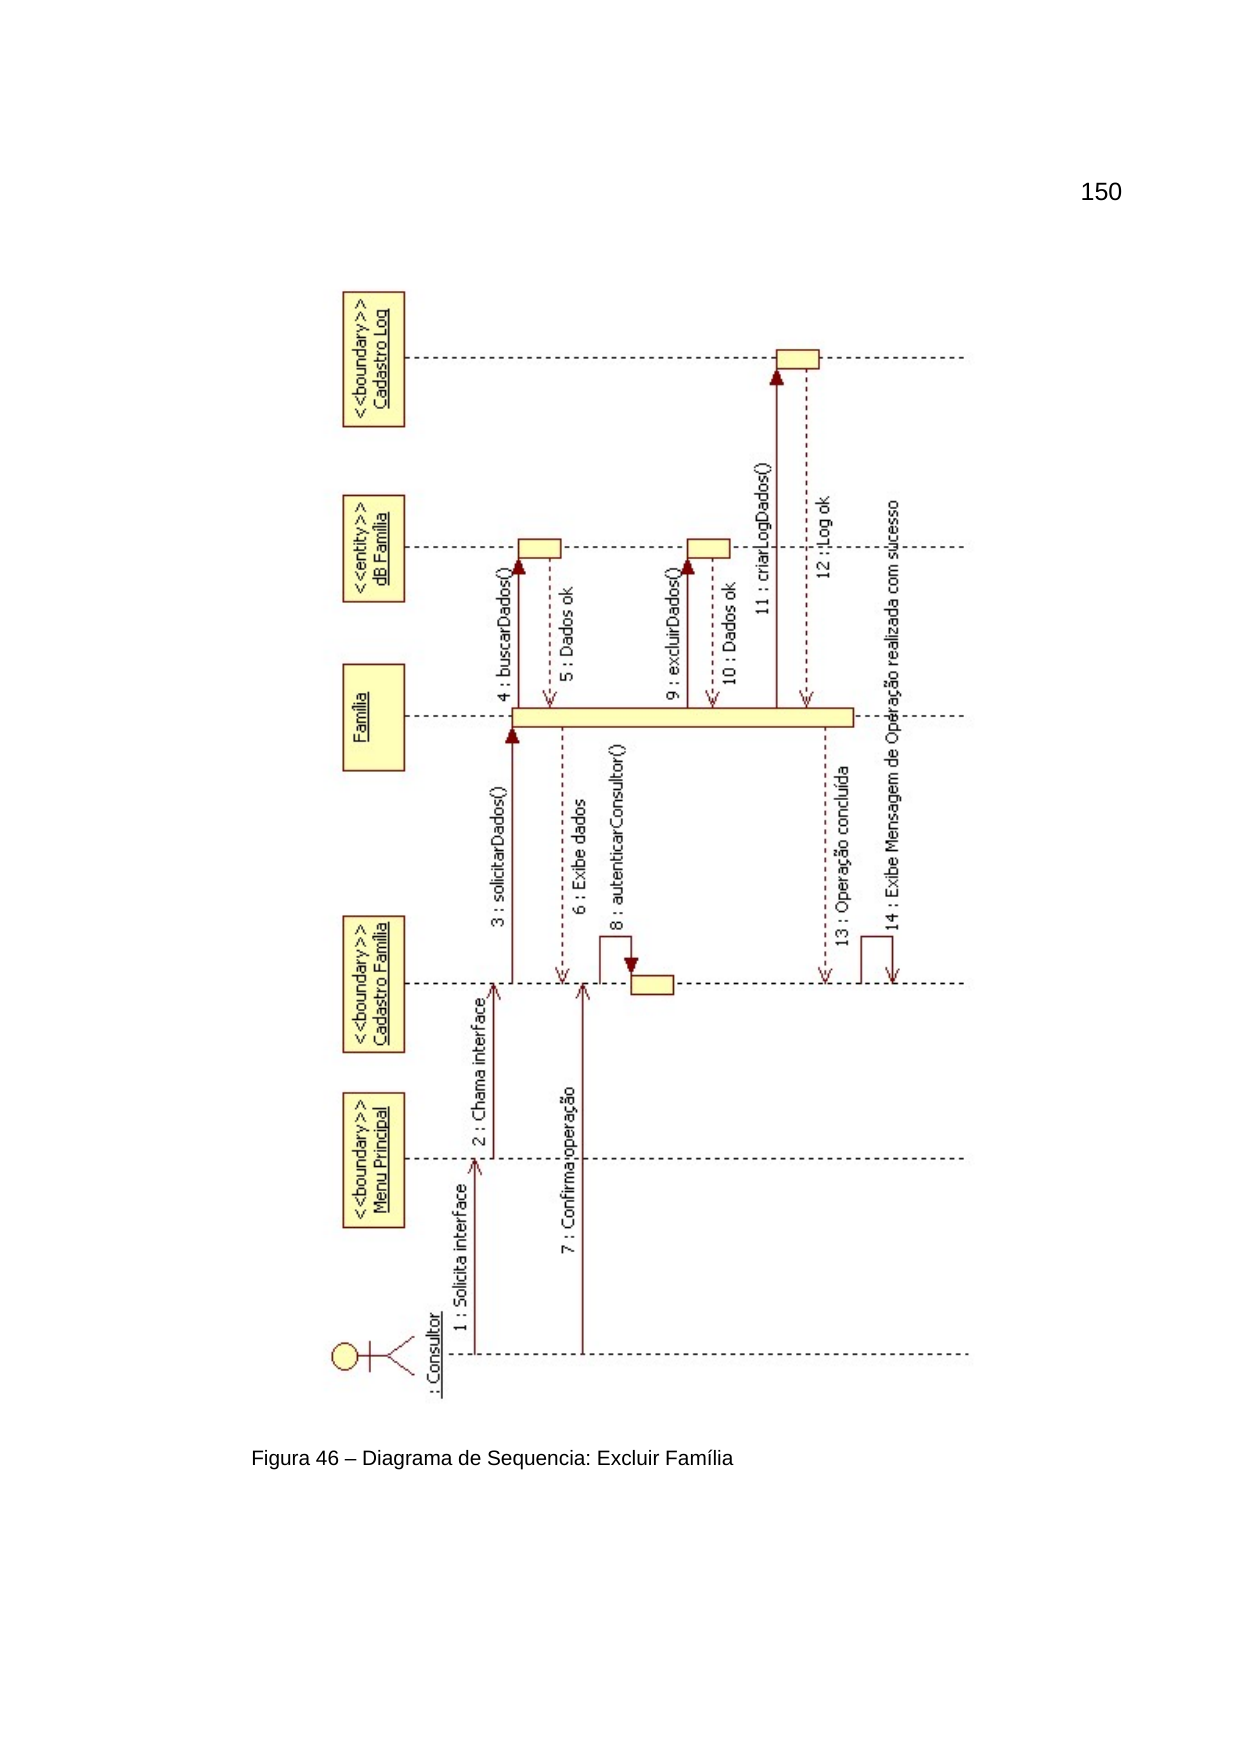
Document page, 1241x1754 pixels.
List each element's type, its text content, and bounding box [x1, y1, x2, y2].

picture [299, 265, 1000, 1446]
text Figura 46 – Diagrama de Sequencia: Excluir Família [177, 1446, 1122, 1469]
